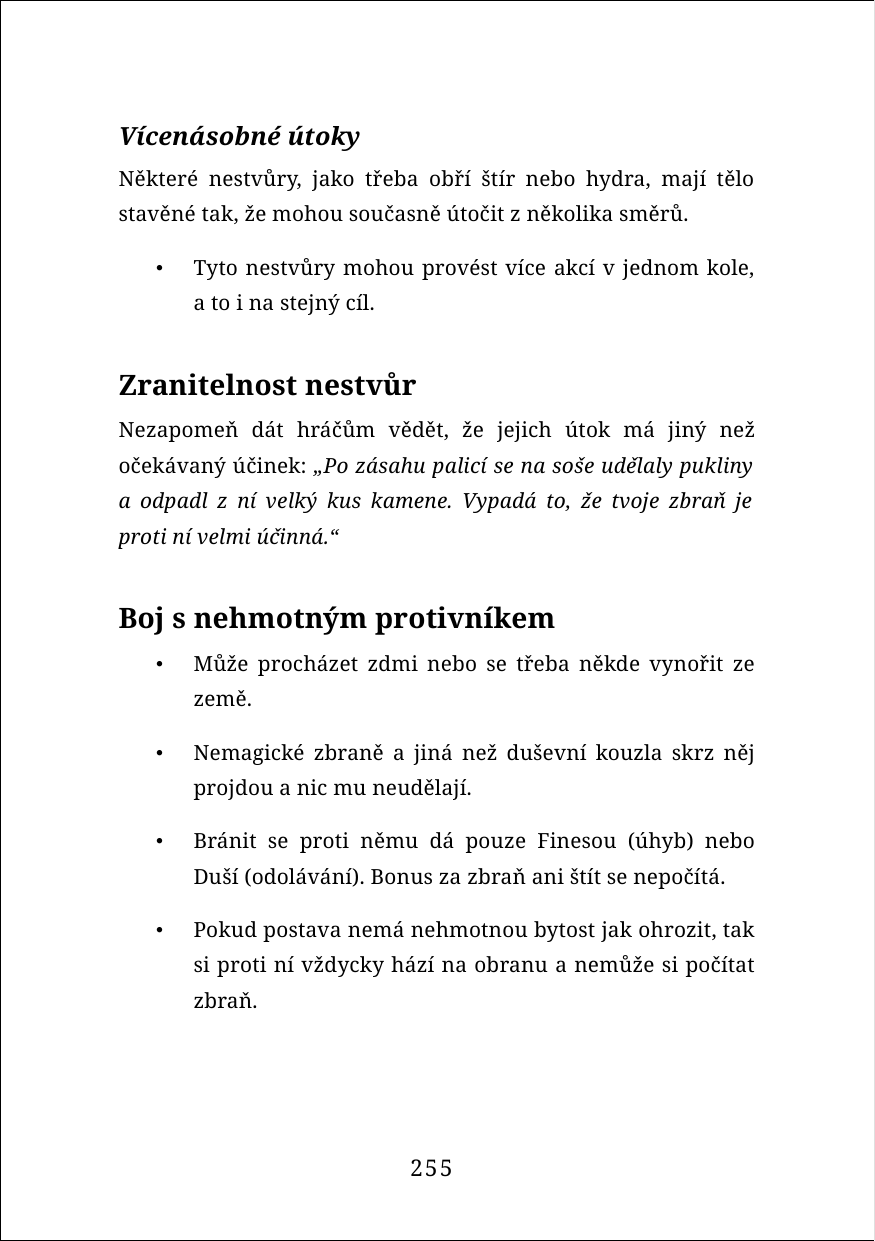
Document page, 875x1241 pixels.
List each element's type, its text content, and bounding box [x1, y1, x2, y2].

subtitle Boj s nehmotným protivníkem [118, 599, 756, 637]
subtitle Vícenásobné útoky [118, 118, 756, 152]
list Nemagické zbraně a jiná než duševní kouzla skrz něj projdou a nic mu neudělají. [156, 738, 756, 802]
list Pokud postava nemá nehmotnou bytost jak ohrozit, tak si proti ní vždycky hází na obranu a nemůže si počítat zbraň. [156, 915, 756, 1014]
list Může procházet zdmi nebo se třeba někde vynořit ze země. [156, 649, 756, 713]
text Nezapomeň dát hráčům vědět, že jejich útok má jiný než očekávaný účinek: „Po zásahu palicí se na soše udělaly pukliny a odpadl z ní velký kus kamene. Vypadá to, že tvoje zbraň je proti ní velmi účinná.“ [118, 415, 756, 550]
list Bránit se proti němu dá pouze Finesou (úhyb) nebo Duší (odolávání). Bonus za zbraň ani štít se nepočítá. [156, 826, 756, 890]
subtitle Zranitelnost nestvůr [118, 365, 756, 403]
list Tyto nestvůry mohou provést více akcí v jednom kole, a to i na stejný cíl. [156, 253, 756, 317]
text Některé nestvůry, jako třeba obří štír nebo hydra, mají tělo stavěné tak, že mohou současně útočit z několika směrů. [118, 164, 756, 228]
